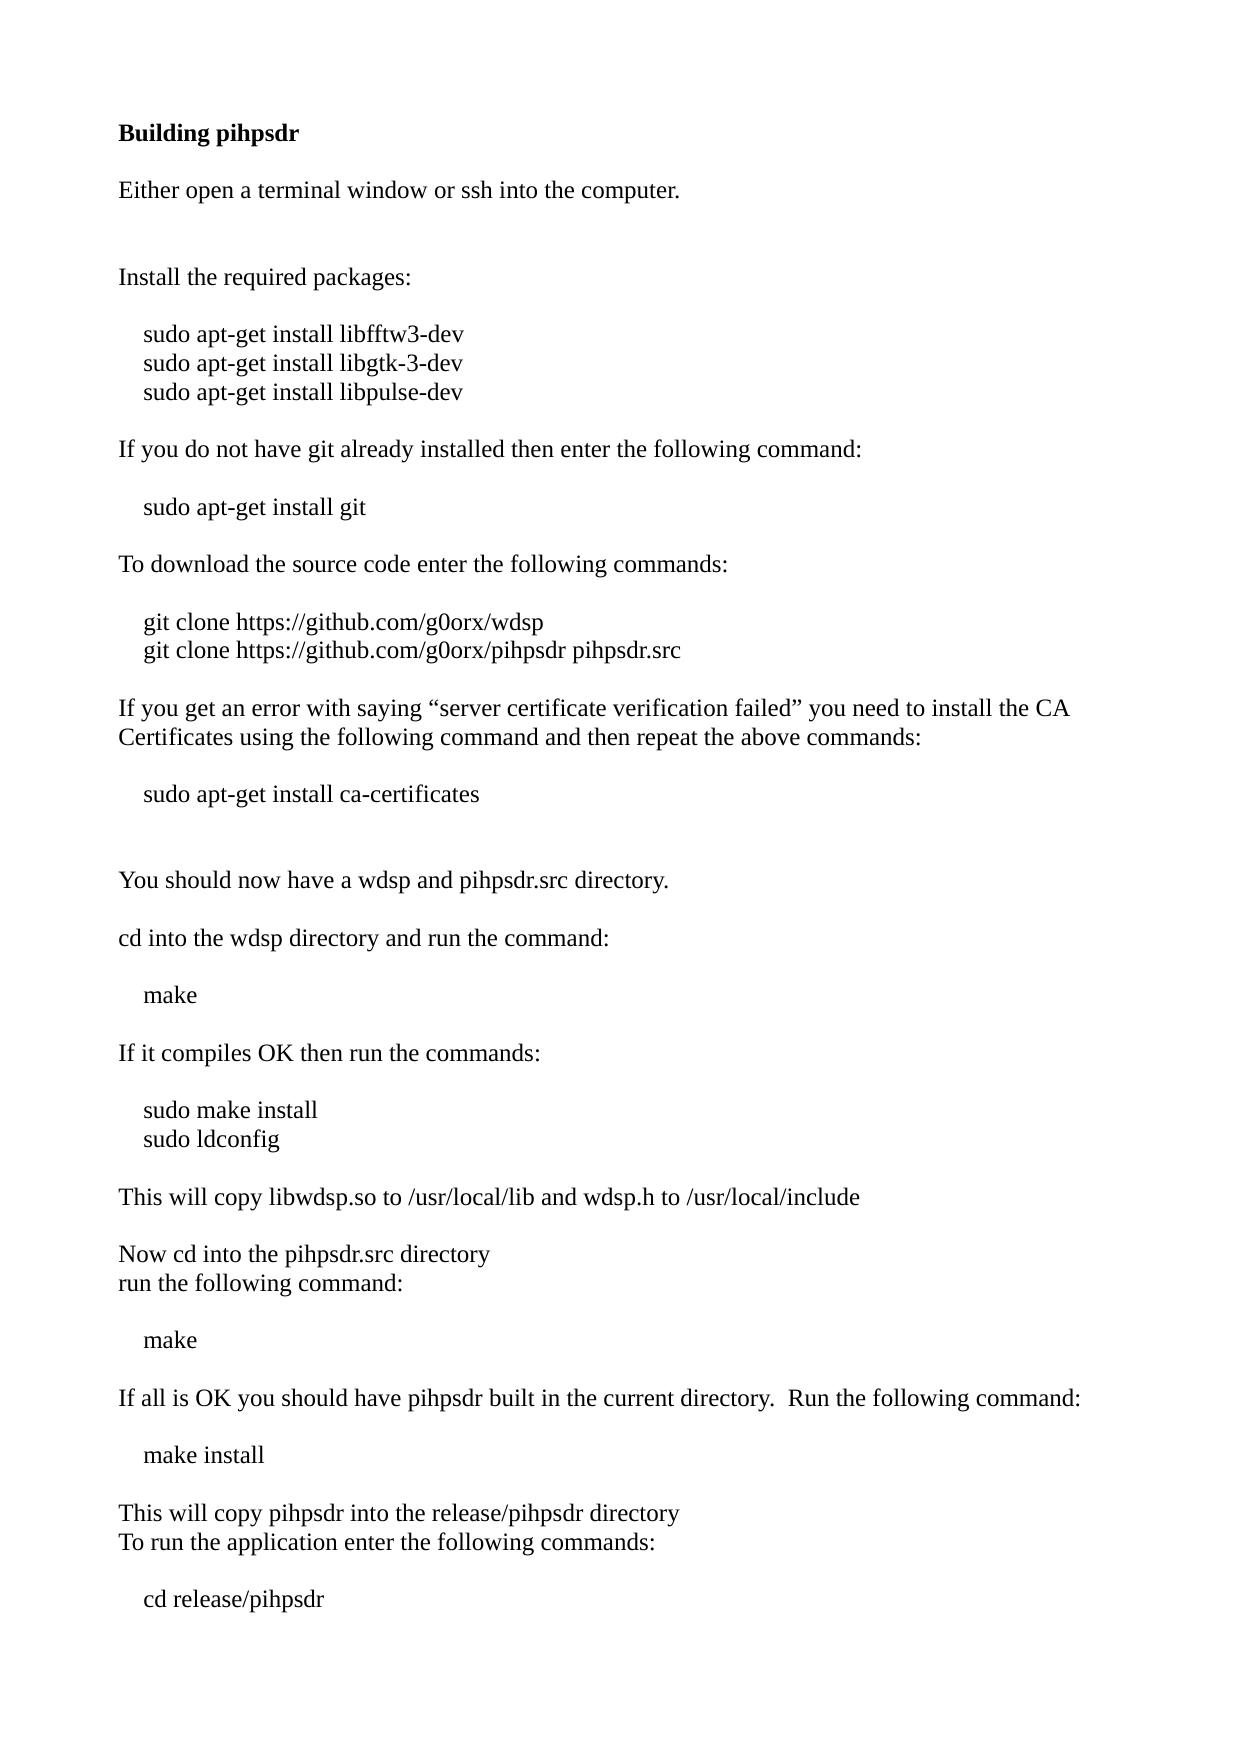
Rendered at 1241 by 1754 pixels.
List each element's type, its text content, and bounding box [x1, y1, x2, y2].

text git clone https://github.com/g0orx/wdsp [118, 607, 1122, 636]
text This will copy libwdsp.so to /usr/local/lib and wdsp.h to /usr/local/include [118, 1182, 1122, 1211]
text This will copy pihpsdr into the release/pihpsdr directory [118, 1498, 1122, 1527]
text Either open a terminal window or ssh into the computer. [118, 176, 1122, 204]
text If it compiles OK then run the commands: [118, 1038, 1122, 1067]
text make [118, 1326, 1122, 1354]
text Install the required packages: [118, 262, 1122, 291]
text cd into the wdsp directory and run the command: [118, 923, 1122, 952]
text If you get an error with saying “server certificate verification failed” you need to install the CA Certificates using the following command and then repeat the above commands: [118, 693, 1122, 751]
text To run the application enter the following commands: [118, 1527, 1122, 1556]
text You should now have a wdsp and pihpsdr.src directory. [118, 866, 1122, 894]
text sudo apt-get install ca-certificates [118, 779, 1122, 808]
text git clone https://github.com/g0orx/pihpsdr pihpsdr.src [118, 636, 1122, 664]
text sudo apt-get install libfftw3-dev [118, 319, 1122, 348]
text sudo apt-get install libpulse-dev [118, 377, 1122, 406]
text If all is OK you should have pihpsdr built in the current directory. Run the following command: [118, 1383, 1122, 1412]
text If you do not have git already installed then enter the following command: [118, 434, 1122, 463]
text sudo apt-get install git [118, 492, 1122, 521]
text sudo make install [118, 1096, 1122, 1124]
text sudo apt-get install libgtk-3-dev [118, 348, 1122, 377]
text Now cd into the pihpsdr.src directory [118, 1239, 1122, 1268]
text To download the source code enter the following commands: [118, 549, 1122, 578]
text run the following command: [118, 1268, 1122, 1297]
text make [118, 981, 1122, 1009]
text cd release/pihpsdr [118, 1584, 1122, 1613]
text Building pihpsdr [118, 118, 1122, 147]
text sudo ldconfig [118, 1124, 1122, 1153]
text make install [118, 1441, 1122, 1469]
